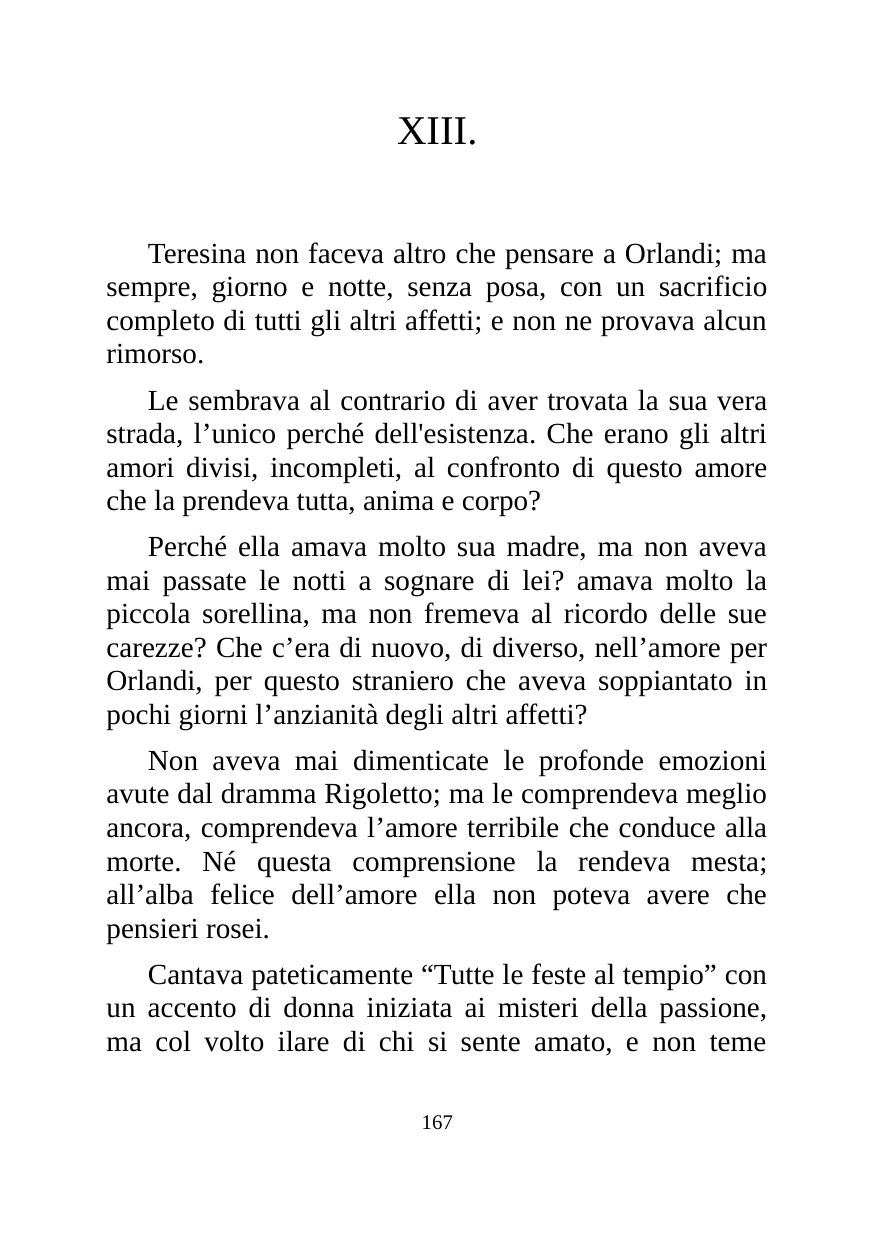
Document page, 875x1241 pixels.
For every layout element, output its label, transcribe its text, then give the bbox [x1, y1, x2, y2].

text Le sembrava al contrario di aver trovata la sua vera strada, l’unico perché dell'esistenza. Che erano gli altri amori divisi, incompleti, al confronto di questo amore che la prendeva tutta, anima e corpo? [106, 383, 768, 517]
subtitle XIII. [106, 106, 768, 153]
text Teresina non faceva altro che pensare a Orlandi; ma sempre, giorno e notte, senza posa, con un sacrificio completo di tutti gli altri affetti; e non ne provava alcun rimorso. [106, 236, 768, 370]
text Cantava pateticamente “Tutte le feste al tempio” con un accento di donna iniziata ai misteri della passione, ma col volto ilare di chi si sente amato, e non teme [106, 957, 768, 1057]
text Perché ella amava molto sua madre, ma non aveva mai passate le notti a sognare di lei? amava molto la piccola sorellina, ma non fremeva al ricordo delle sue carezze? Che c’era di nuovo, di diverso, nell’amore per Orlandi, per questo straniero che aveva soppiantato in pochi giorni l’anzianità degli altri affetti? [106, 529, 768, 731]
text Non aveva mai dimenticate le profonde emozioni avute dal dramma Rigoletto; ma le comprendeva meglio ancora, comprendeva l’amore terribile che conduce alla morte. Né questa comprensione la rendeva mesta; all’alba felice dell’amore ella non poteva avere che pensieri rosei. [106, 743, 768, 944]
